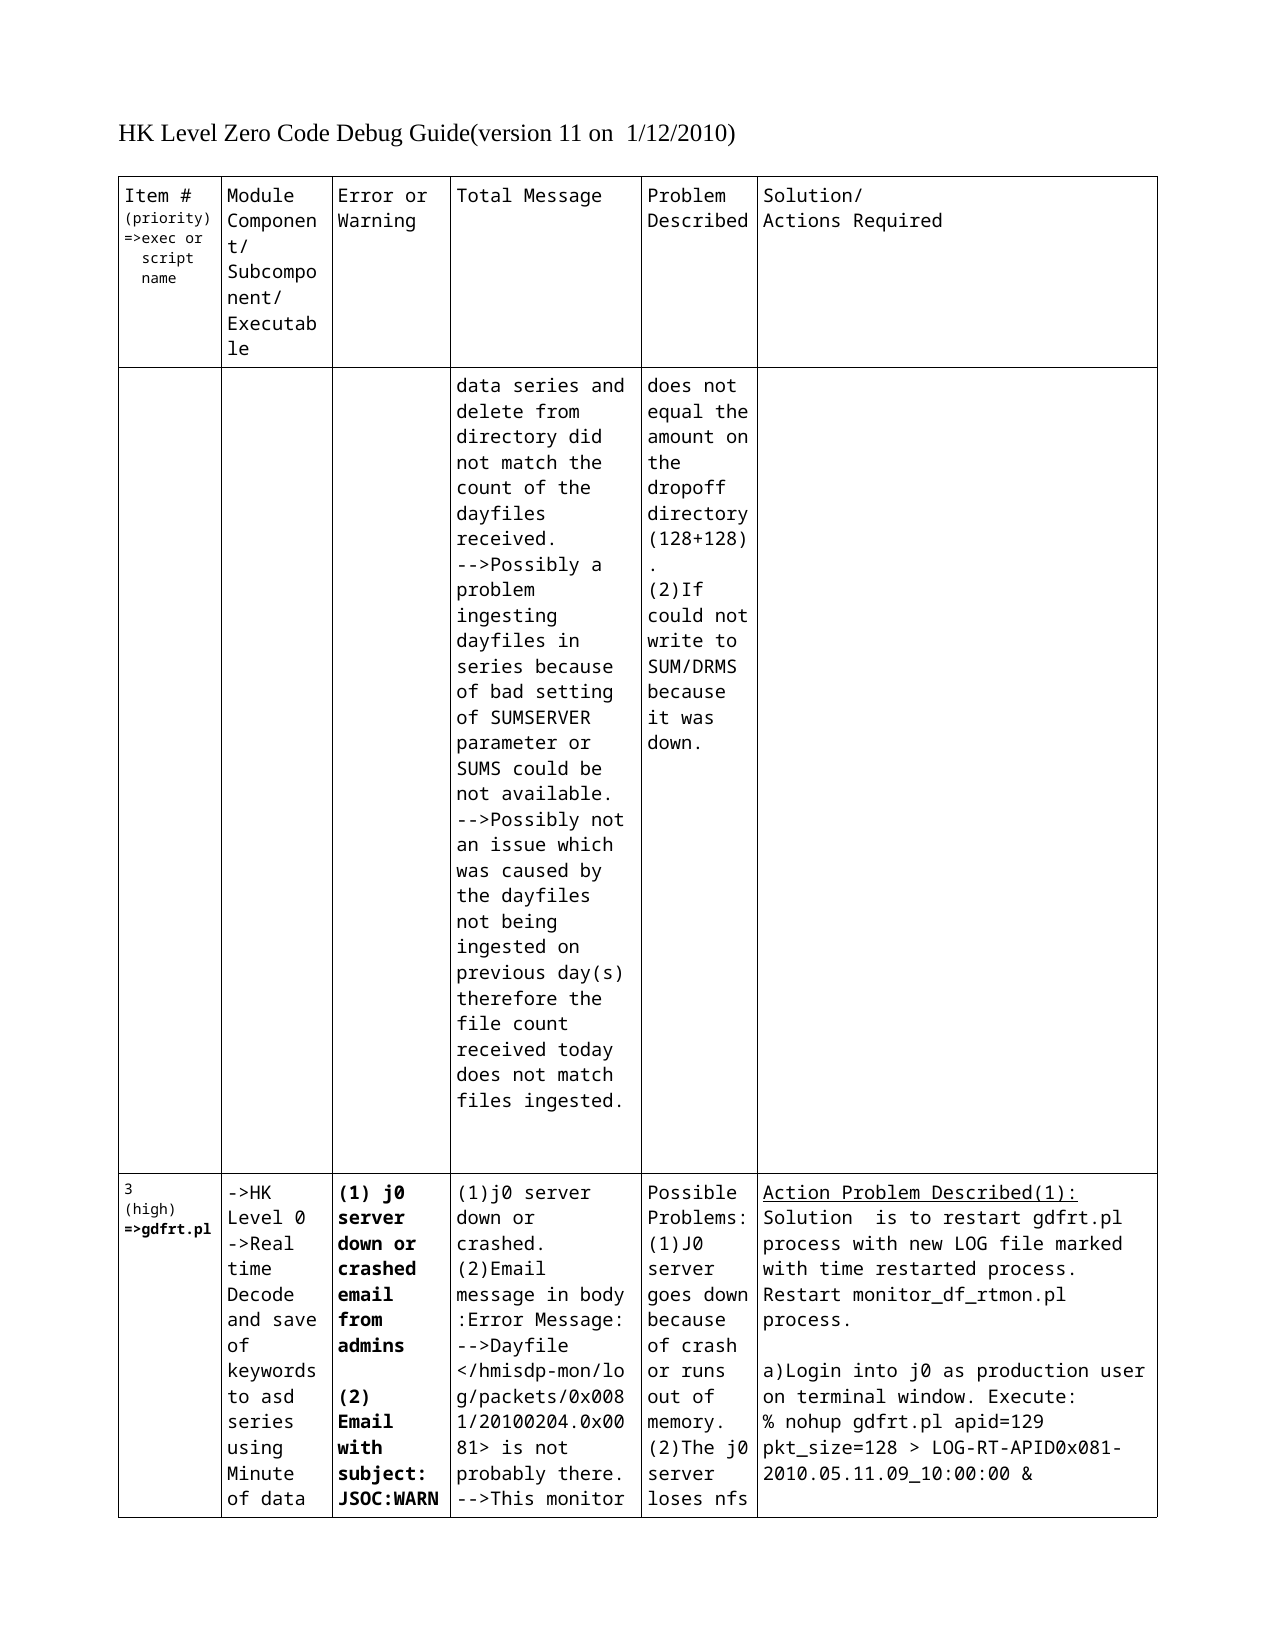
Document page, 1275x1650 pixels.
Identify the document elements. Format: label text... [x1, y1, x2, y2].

table_cell [119, 368, 221, 1173]
table_header Item # (priority) =>exec or script name [119, 177, 221, 367]
table_cell Possible Problems: (1)J0 server goes down because of crash or runs out of memory. (2)The j0 server loses nfs [642, 1174, 757, 1517]
table_cell does not equal the amount on the dropoff directory(128+128). (2)If could not write to SUM/DRMS because it was down. [642, 368, 757, 1173]
table_header Error or Warning [333, 177, 450, 367]
table_cell ->HK Level 0 ->Real time Decode and save of keywords to asd series using Minute of data [222, 1174, 332, 1517]
table_cell (1)j0 server down or crashed. (2)Email message in body :Error Message: -->Dayfile </hmisdp-mon/log/packets/0x0081/20100204.0x0081> is not probably there. -->This monitor [451, 1174, 641, 1517]
table_cell Action Problem Described(1): Solution is to restart gdfrt.pl process with new LOG file marked with time restarted process. Restart monitor_df_rtmon.pl process. a)Login into j0 as production user on terminal window. Execute: % nohup gdfrt.pl apid=129 pkt_size=128 > LOG-RT-APID0x081-2010.05.11.09_10:00:00 & [758, 1174, 1157, 1517]
table_cell (1) j0 server down or crashed email from admins (2) Email with subject: JSOC:WARN [333, 1174, 450, 1517]
table_cell [758, 368, 1157, 1173]
table_cell data series and delete from directory did not match the count of the dayfiles received. -->Possibly a problem ingesting dayfiles in series because of bad setting of SUMSERVER parameter or SUMS could be not available. -->Possibly not an issue which was caused by the dayfiles not being ingested on previous day(s) therefore the file count received today does not match files ingested. [451, 368, 641, 1173]
table_header Total Message [451, 177, 641, 367]
table_header Solution/ Actions Required [758, 177, 1157, 367]
table_header Problem Described [642, 177, 757, 367]
table_cell [222, 368, 332, 1173]
table_cell [333, 368, 450, 1173]
table_header Module Component/ Subcomponent/ Executable [222, 177, 332, 367]
table_cell 3 (high) =>gdfrt.pl [119, 1174, 221, 1517]
